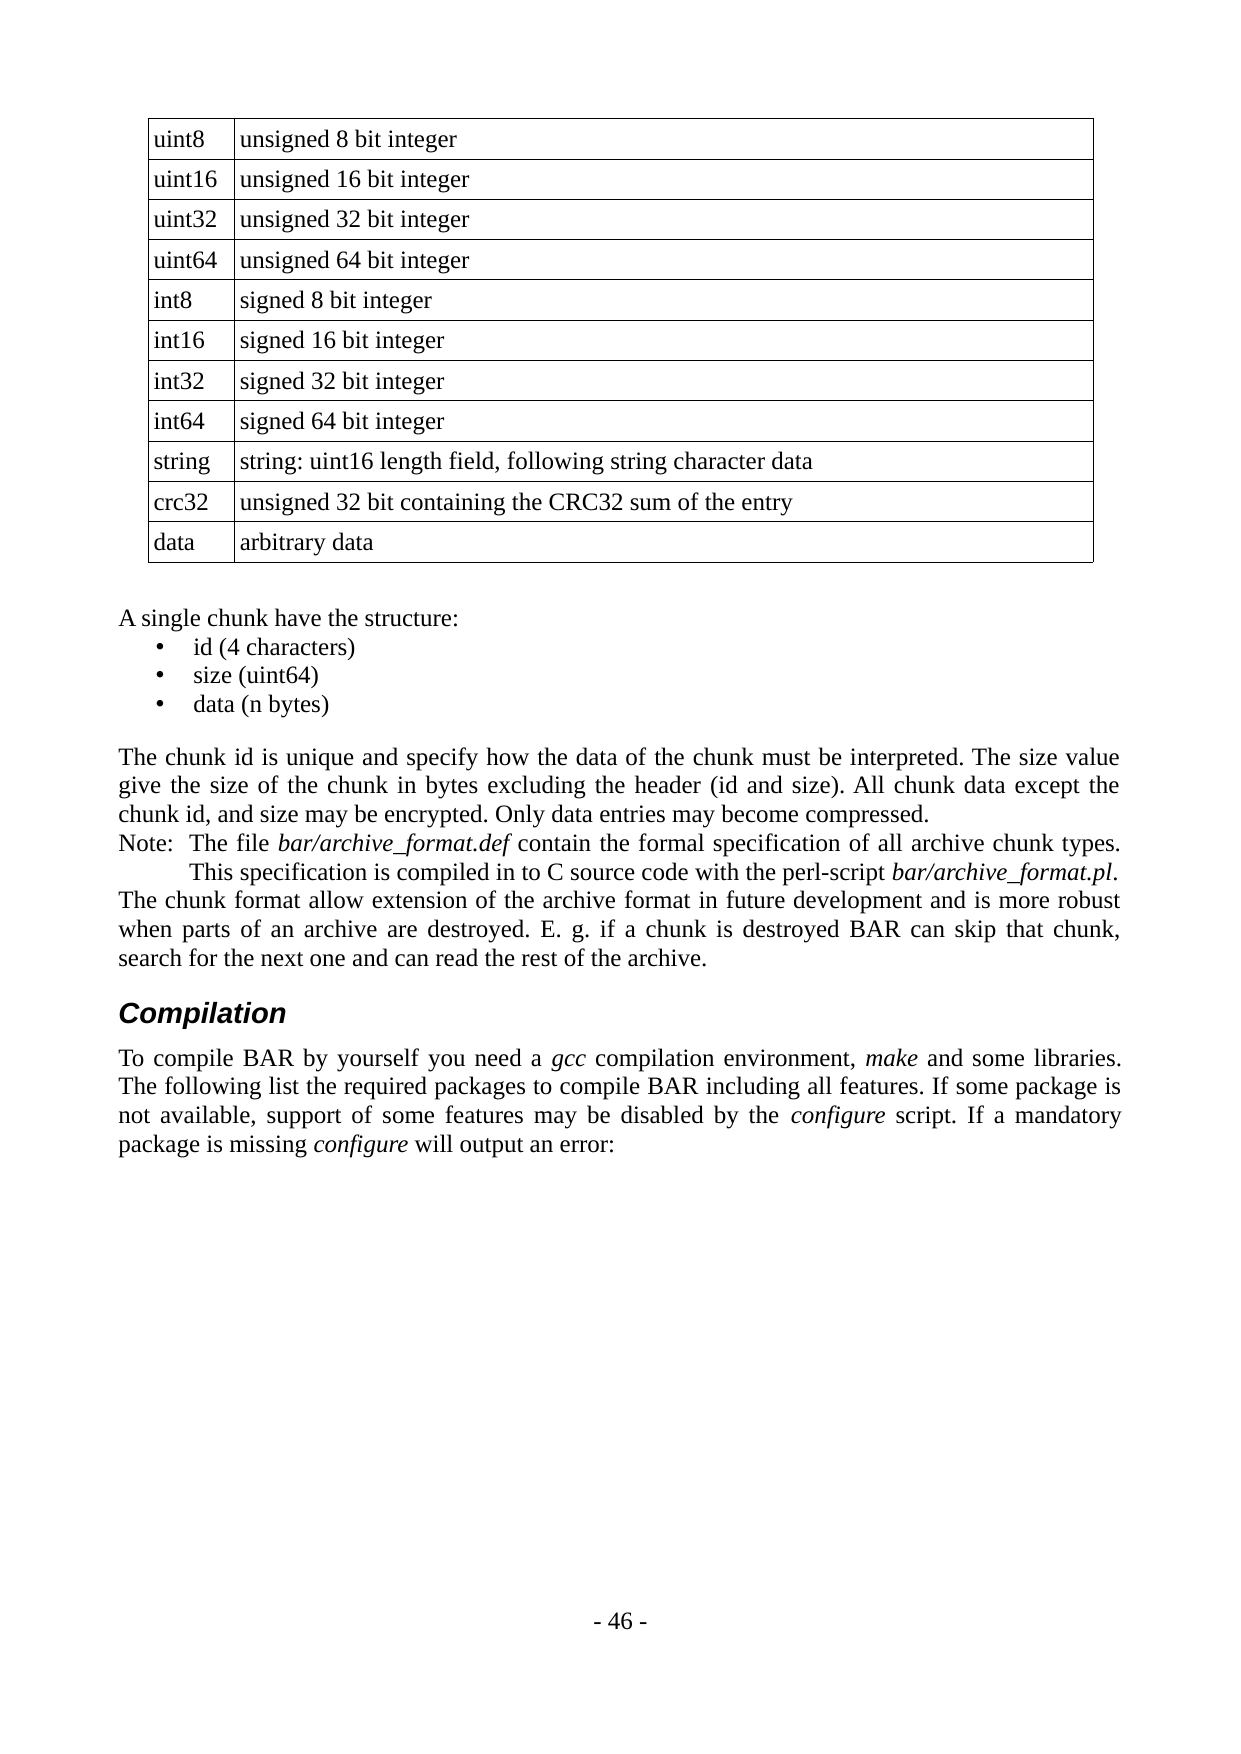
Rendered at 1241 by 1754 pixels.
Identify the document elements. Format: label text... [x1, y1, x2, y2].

table_cell data [149, 522, 234, 562]
table_cell string [149, 442, 234, 481]
list id (4 characters) [156, 632, 1122, 660]
text To compile BAR by yourself you need a gcc compilation environment, make and some libraries. The following list the required packages to compile BAR including all features. If some package is not available, support of some features may be disabled by the configure script. If a mandatory package is missing configure will output an error: [118, 1043, 1122, 1158]
table_cell unsigned 16 bit integer [235, 160, 1093, 199]
table_cell unsigned 64 bit integer [235, 240, 1093, 279]
table_cell crc32 [149, 482, 234, 521]
table_header uint8 [149, 119, 234, 158]
subtitle Compilation [118, 997, 1122, 1030]
table_cell signed 16 bit integer [235, 321, 1093, 360]
table_cell uint64 [149, 240, 234, 279]
table_cell unsigned 32 bit containing the CRC32 sum of the entry [235, 482, 1093, 521]
table_cell unsigned 32 bit integer [235, 200, 1093, 239]
text The chunk id is unique and specify how the data of the chunk must be interpreted. The size value give the size of the chunk in bytes excluding the header (id and size). All chunk data except the chunk id, and size may be encrypted. Only data entries may become compressed. [118, 742, 1122, 828]
table_cell int32 [149, 361, 234, 400]
text Note: The file bar/archive_format.def contain the formal specification of all archive chunk types. This specification is compiled in to C source code with the perl-script bar/archive_format.pl. [118, 828, 1122, 885]
list size (uint64) [156, 660, 1122, 689]
table_cell signed 64 bit integer [235, 401, 1093, 441]
text A single chunk have the structure: [118, 603, 1122, 632]
table_cell int8 [149, 280, 234, 320]
table_cell arbitrary data [235, 522, 1093, 562]
table_cell signed 32 bit integer [235, 361, 1093, 400]
table_cell uint16 [149, 160, 234, 199]
text The chunk format allow extension of the archive format in future development and is more robust when parts of an archive are destroyed. E. g. if a chunk is destroyed BAR can skip that chunk, search for the next one and can read the rest of the archive. [118, 885, 1122, 972]
table_cell uint32 [149, 200, 234, 239]
list data (n bytes) [156, 689, 1122, 718]
table_cell int16 [149, 321, 234, 360]
table_cell string: uint16 length field, following string character data [235, 442, 1093, 481]
table_cell signed 8 bit integer [235, 280, 1093, 320]
table_header unsigned 8 bit integer [235, 119, 1093, 158]
table_cell int64 [149, 401, 234, 441]
